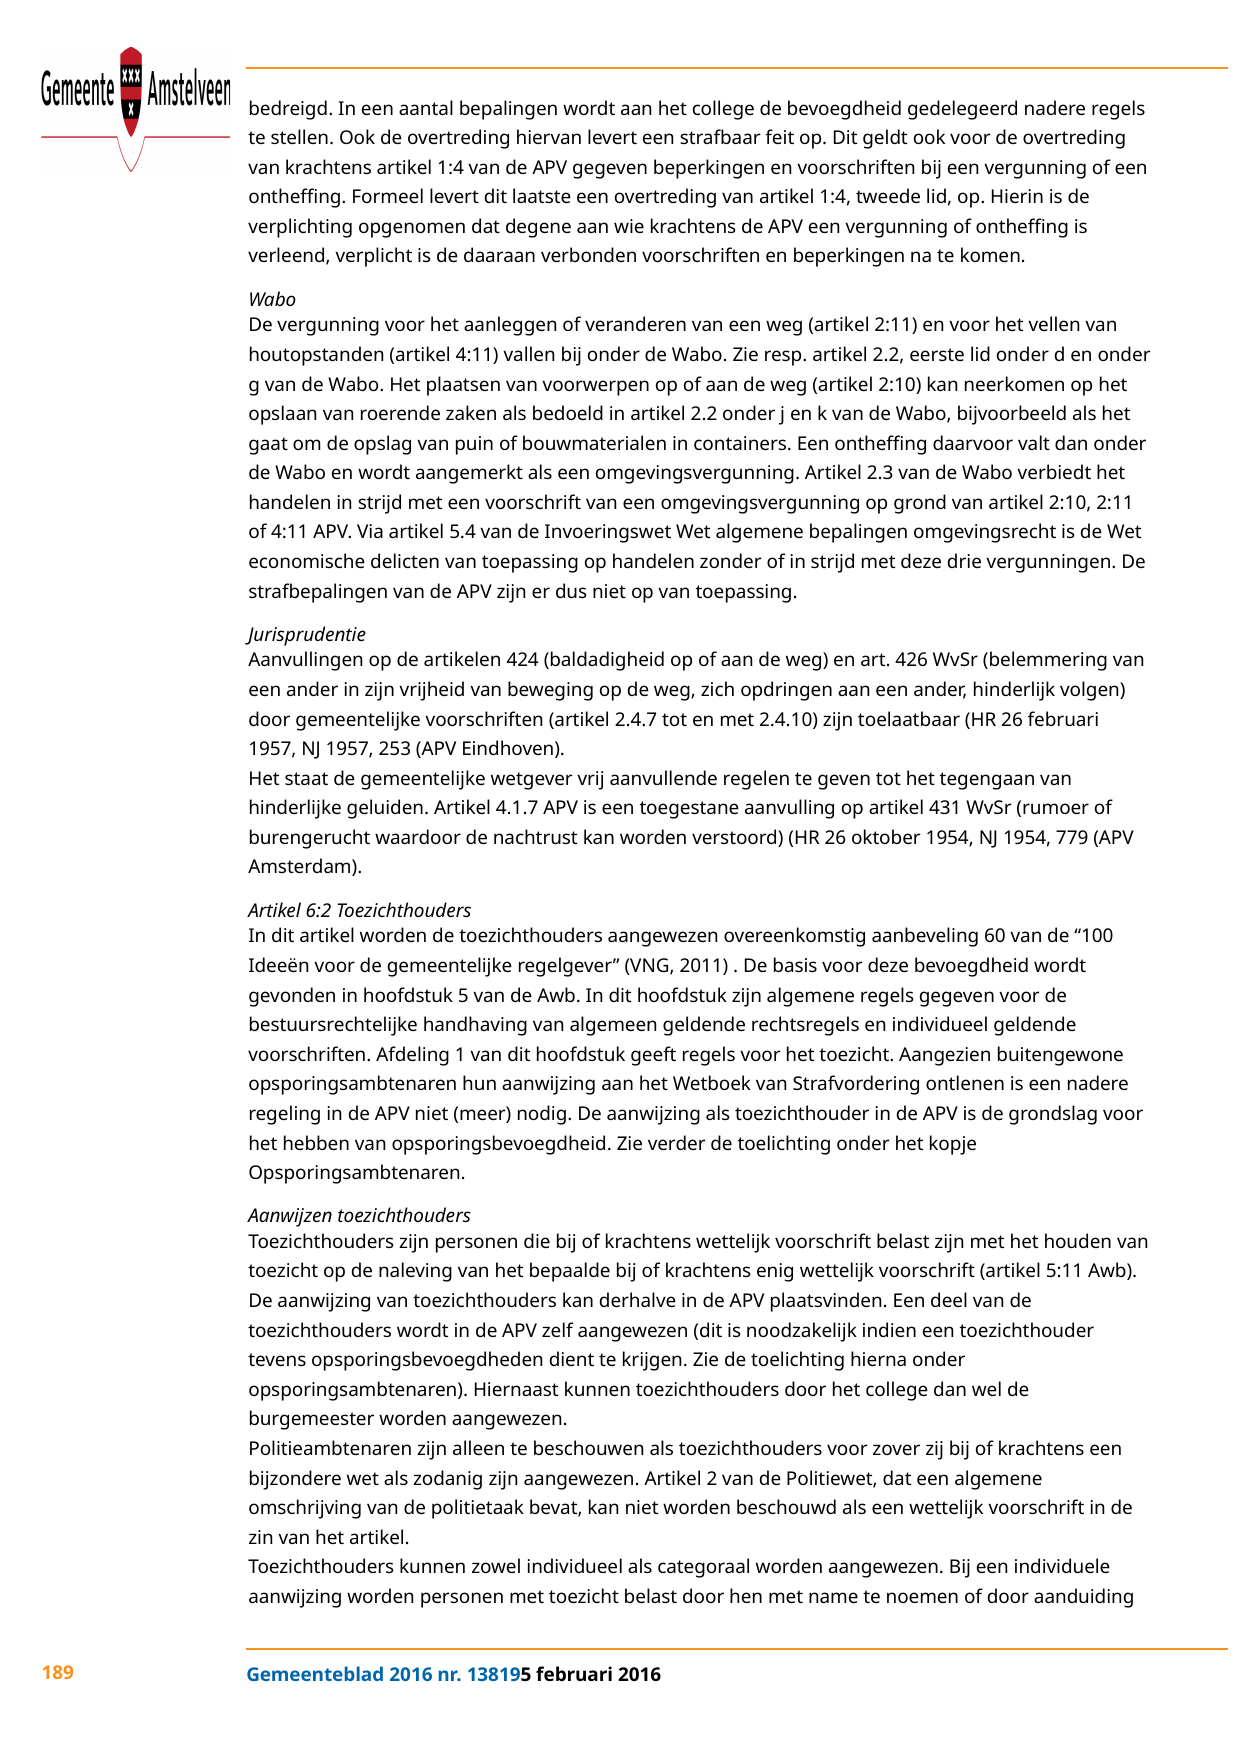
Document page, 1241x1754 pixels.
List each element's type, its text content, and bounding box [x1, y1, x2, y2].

text Aanvullingen op de artikelen 424 (baldadigheid op of aan de weg) en art. 426 WvSr (belemmering van een ander in zijn vrijheid van beweging op de weg, zich opdringen aan een ander, hinderlijk volgen) door gemeentelijke voorschriften (artikel 2.4.7 tot en met 2.4.10) zijn toelaatbaar (HR 26 februari 1957, NJ 1957, 253 (APV Eindhoven). [248, 647, 1152, 761]
text De vergunning voor het aanleggen of veranderen van een weg (artikel 2:11) en voor het vellen van houtopstanden (artikel 4:11) vallen bij onder de Wabo. Zie resp. artikel 2.2, eerste lid onder d en onder g van de Wabo. Het plaatsen van voorwerpen op of aan de weg (artikel 2:10) kan neerkomen op het opslaan van roerende zaken als bedoeld in artikel 2.2 onder j en k van de Wabo, bijvoorbeeld als het gaat om de opslag van puin of bouwmaterialen in containers. Een ontheffing daarvoor valt dan onder de Wabo en wordt aangemerkt als een omgevingsvergunning. Artikel 2.3 van de Wabo verbiedt het handelen in strijd met een voorschrift van een omgevingsvergunning op grond van artikel 2:10, 2:11 of 4:11 APV. Via artikel 5.4 van de Invoeringswet Wet algemene bepalingen omgevingsrecht is de Wet economische delicten van toepassing op handelen zonder of in strijd met deze drie vergunningen. De strafbepalingen van de APV zijn er dus niet op van toepassing. [248, 312, 1152, 603]
picture [41, 47, 231, 172]
text Wabo [248, 286, 1152, 312]
text bedreigd. In een aantal bepalingen wordt aan het college de bevoegdheid gedelegeerd nadere regels te stellen. Ook de overtreding hiervan levert een strafbaar feit op. Dit geldt ook voor de overtreding van krachtens artikel 1:4 van de APV gegeven beperkingen en voorschriften bij een vergunning of een ontheffing. Formeel levert dit laatste een overtreding van artikel 1:4, tweede lid, op. Hierin is de verplichting opgenomen dat degene aan wie krachtens de APV een vergunning of ontheffing is verleend, verplicht is de daaraan verbonden voorschriften en beperkingen na te komen. [248, 95, 1152, 268]
text Het staat de gemeentelijke wetgever vrij aanvullende regelen te geven tot het tegengaan van hinderlijke geluiden. Artikel 4.1.7 APV is een toegestane aanvulling op artikel 431 WvSr (rumoer of burengerucht waardoor de nachtrust kan worden verstoord) (HR 26 oktober 1954, NJ 1954, 779 (APV Amsterdam). [248, 765, 1152, 879]
text Politieambtenaren zijn alleen te beschouwen als toezichthouders voor zover zij bij of krachtens een bijzondere wet als zodanig zijn aangewezen. Artikel 2 van de Politiewet, dat een algemene omschrijving van de politietaak bevat, kan niet worden beschouwd als een wettelijk voorschrift in de zin van het artikel. [248, 1435, 1152, 1550]
text Toezichthouders zijn personen die bij of krachtens wettelijk voorschrift belast zijn met het houden van toezicht op de naleving van het bepaalde bij of krachtens enig wettelijk voorschrift (artikel 5:11 Awb). De aanwijzing van toezichthouders kan derhalve in de APV plaatsvinden. Een deel van de toezichthouders wordt in de APV zelf aangewezen (dit is noodzakelijk indien een toezichthouder tevens opsporingsbevoegdheden dient te krijgen. Zie de toelichting hierna onder opsporingsambtenaren). Hiernaast kunnen toezichthouders door het college dan wel de burgemeester worden aangewezen. [248, 1228, 1152, 1431]
text In dit artikel worden de toezichthouders aangewezen overeenkomstig aanbeveling 60 van de “100 Ideeën voor de gemeentelijke regelgever” (VNG, 2011) . De basis voor deze bevoegdheid wordt gevonden in hoofdstuk 5 van de Awb. In dit hoofdstuk zijn algemene regels gegeven voor de bestuursrechtelijke handhaving van algemeen geldende rechtsregels en individueel geldende voorschriften. Afdeling 1 van dit hoofdstuk geeft regels voor het toezicht. Aangezien buitengewone opsporingsambtenaren hun aanwijzing aan het Wetboek van Strafvordering ontlenen is een nadere regeling in de APV niet (meer) nodig. De aanwijzing als toezichthouder in de APV is de grondslag voor het hebben van opsporingsbevoegdheid. Zie verder de toelichting onder het kopje Opsporingsambtenaren. [248, 923, 1152, 1185]
text Artikel 6:2 Toezichthouders [248, 897, 1152, 923]
text Aanwijzen toezichthouders [248, 1202, 1152, 1228]
text Jurisprudentie [248, 621, 1152, 647]
text Toezichthouders kunnen zowel individueel als categoraal worden aangewezen. Bij een individuele aanwijzing worden personen met toezicht belast door hen met name te noemen of door aanduiding [248, 1553, 1152, 1609]
